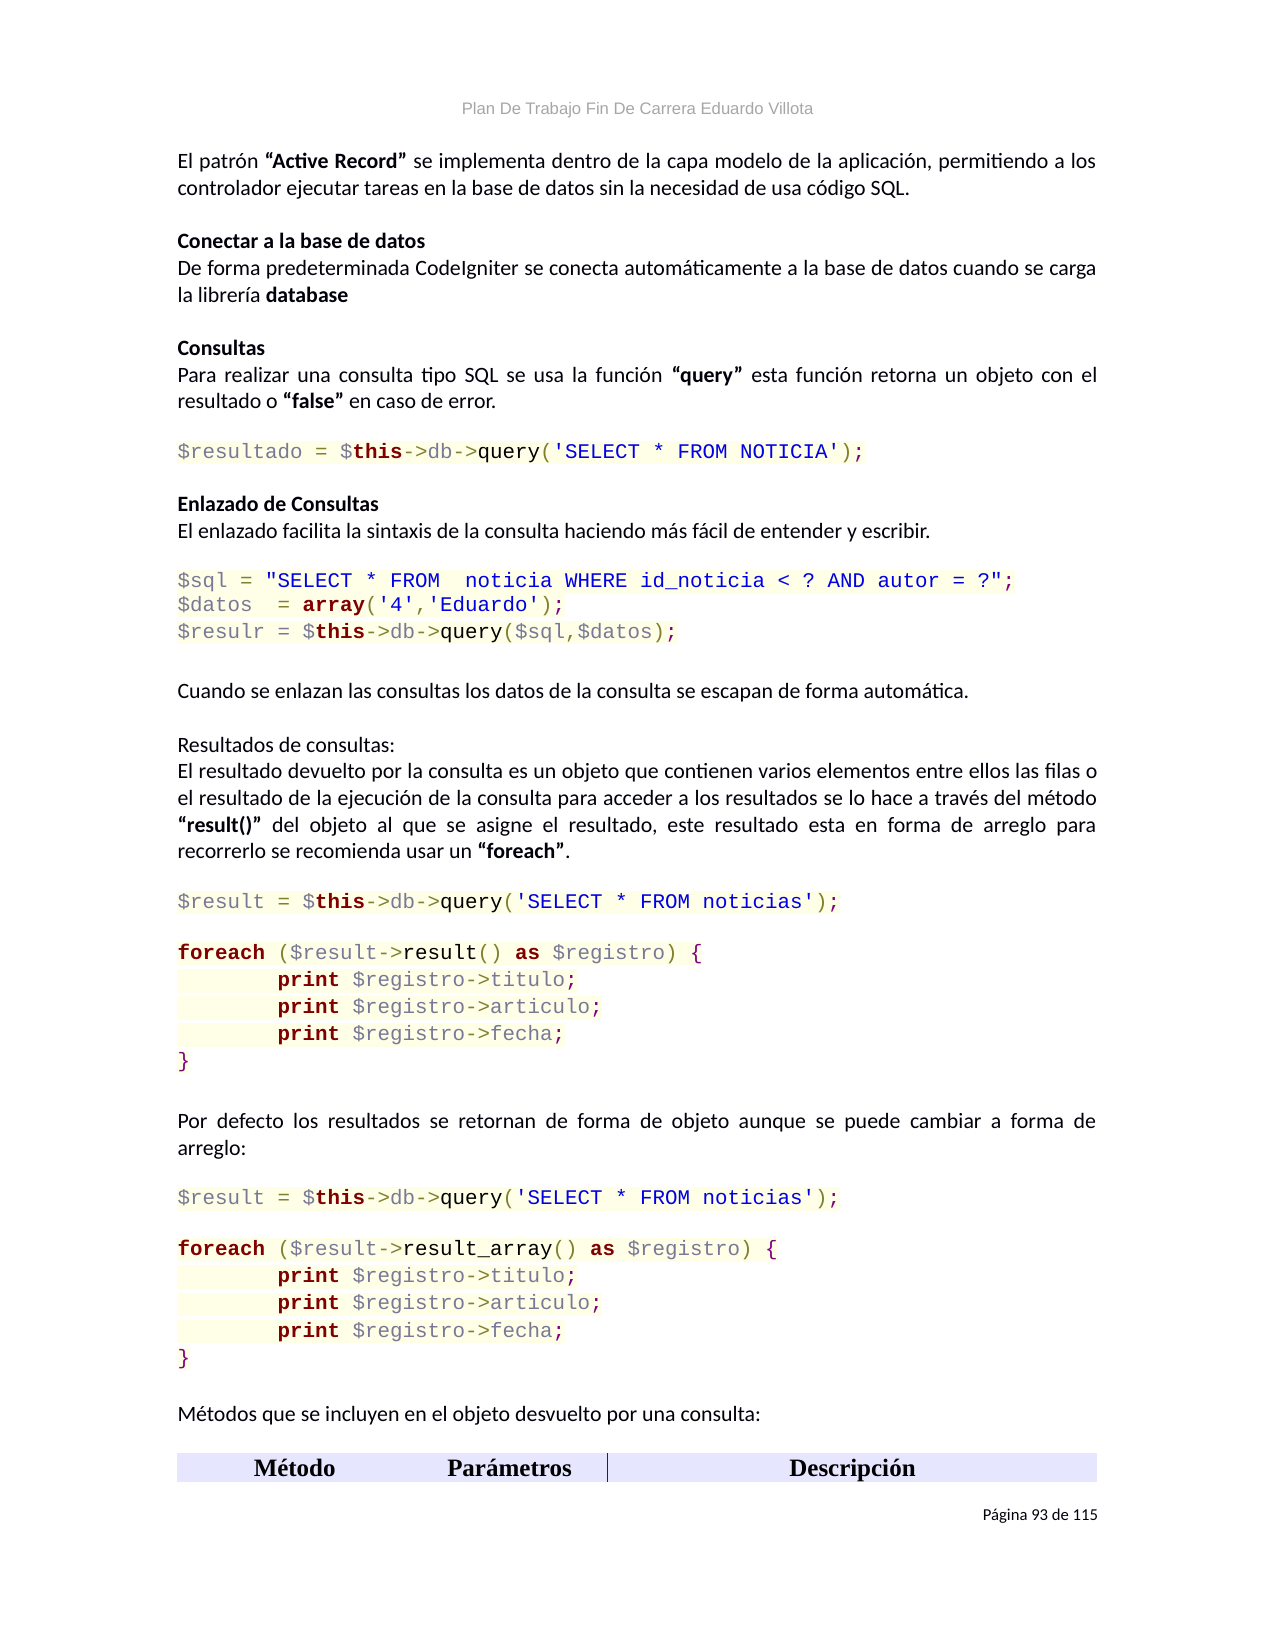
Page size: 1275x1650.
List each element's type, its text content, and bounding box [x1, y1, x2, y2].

text Métodos que se incluyen en el objeto desvuelto por una consulta: [177, 1400, 1098, 1427]
text } [177, 1051, 1098, 1074]
text foreach ($result->result() as $registro) { [177, 942, 1098, 965]
text El enlazado facilita la sintaxis de la consulta haciendo más fácil de entender y escribir. [177, 517, 1098, 543]
text $result = $this->db->query('SELECT * FROM noticias'); [177, 1187, 1098, 1211]
text print $registro->titulo; [177, 969, 1098, 993]
text print $registro->fecha; [177, 1023, 1098, 1047]
text $datos = array('4','Eduardo'); [177, 594, 1098, 617]
text print $registro->articulo; [177, 996, 1098, 1020]
table_header Parámetros [412, 1453, 607, 1482]
text } [177, 1347, 1098, 1370]
text $resulr = $this->db->query($sql,$datos); [177, 621, 1098, 644]
text foreach ($result->result_array() as $registro) { [177, 1238, 1098, 1262]
text El resultado devuelto por la consulta es un objeto que contienen varios elementos entre ellos las filas o el resultado de la ejecución de la consulta para acceder a los resultados se lo hace a través del método “result()” del objeto al que se asigne el resultado, este resultado esta en forma de arreglo para recorrerlo se recomienda usar un “foreach”. [177, 758, 1098, 864]
text print $registro->fecha; [177, 1319, 1098, 1343]
text $sql = "SELECT * FROM noticia WHERE id_noticia < ? AND autor = ?"; [177, 570, 1098, 594]
text $result = $this->db->query('SELECT * FROM noticias'); [177, 891, 1098, 914]
text Enlazado de Consultas [177, 490, 1098, 517]
text Consultas [177, 334, 1098, 361]
text Conectar a la base de datos [177, 228, 1098, 254]
table_header Descripción [608, 1453, 1097, 1482]
text print $registro->titulo; [177, 1265, 1098, 1289]
text El patrón “Active Record” se implementa dentro de la capa modelo de la aplicación, permitiendo a los controlador ejecutar tareas en la base de datos sin la necesidad de usa código SQL. [177, 148, 1098, 201]
text $resultado = $this->db->query('SELECT * FROM NOTICIA'); [177, 441, 1098, 464]
table_header Método [177, 1453, 412, 1482]
text print $registro->articulo; [177, 1292, 1098, 1316]
text Resultados de consultas: [177, 731, 1098, 758]
text De forma predeterminada CodeIgniter se conecta automáticamente a la base de datos cuando se carga la librería database [177, 254, 1098, 308]
text Cuando se enlazan las consultas los datos de la consulta se escapan de forma automática. [177, 678, 1098, 704]
text Para realizar una consulta tipo SQL se usa la función “query” esta función retorna un objeto con el resultado o “false” en caso de error. [177, 361, 1098, 414]
text Por defecto los resultados se retornan de forma de objeto aunque se puede cambiar a forma de arreglo: [177, 1107, 1098, 1161]
